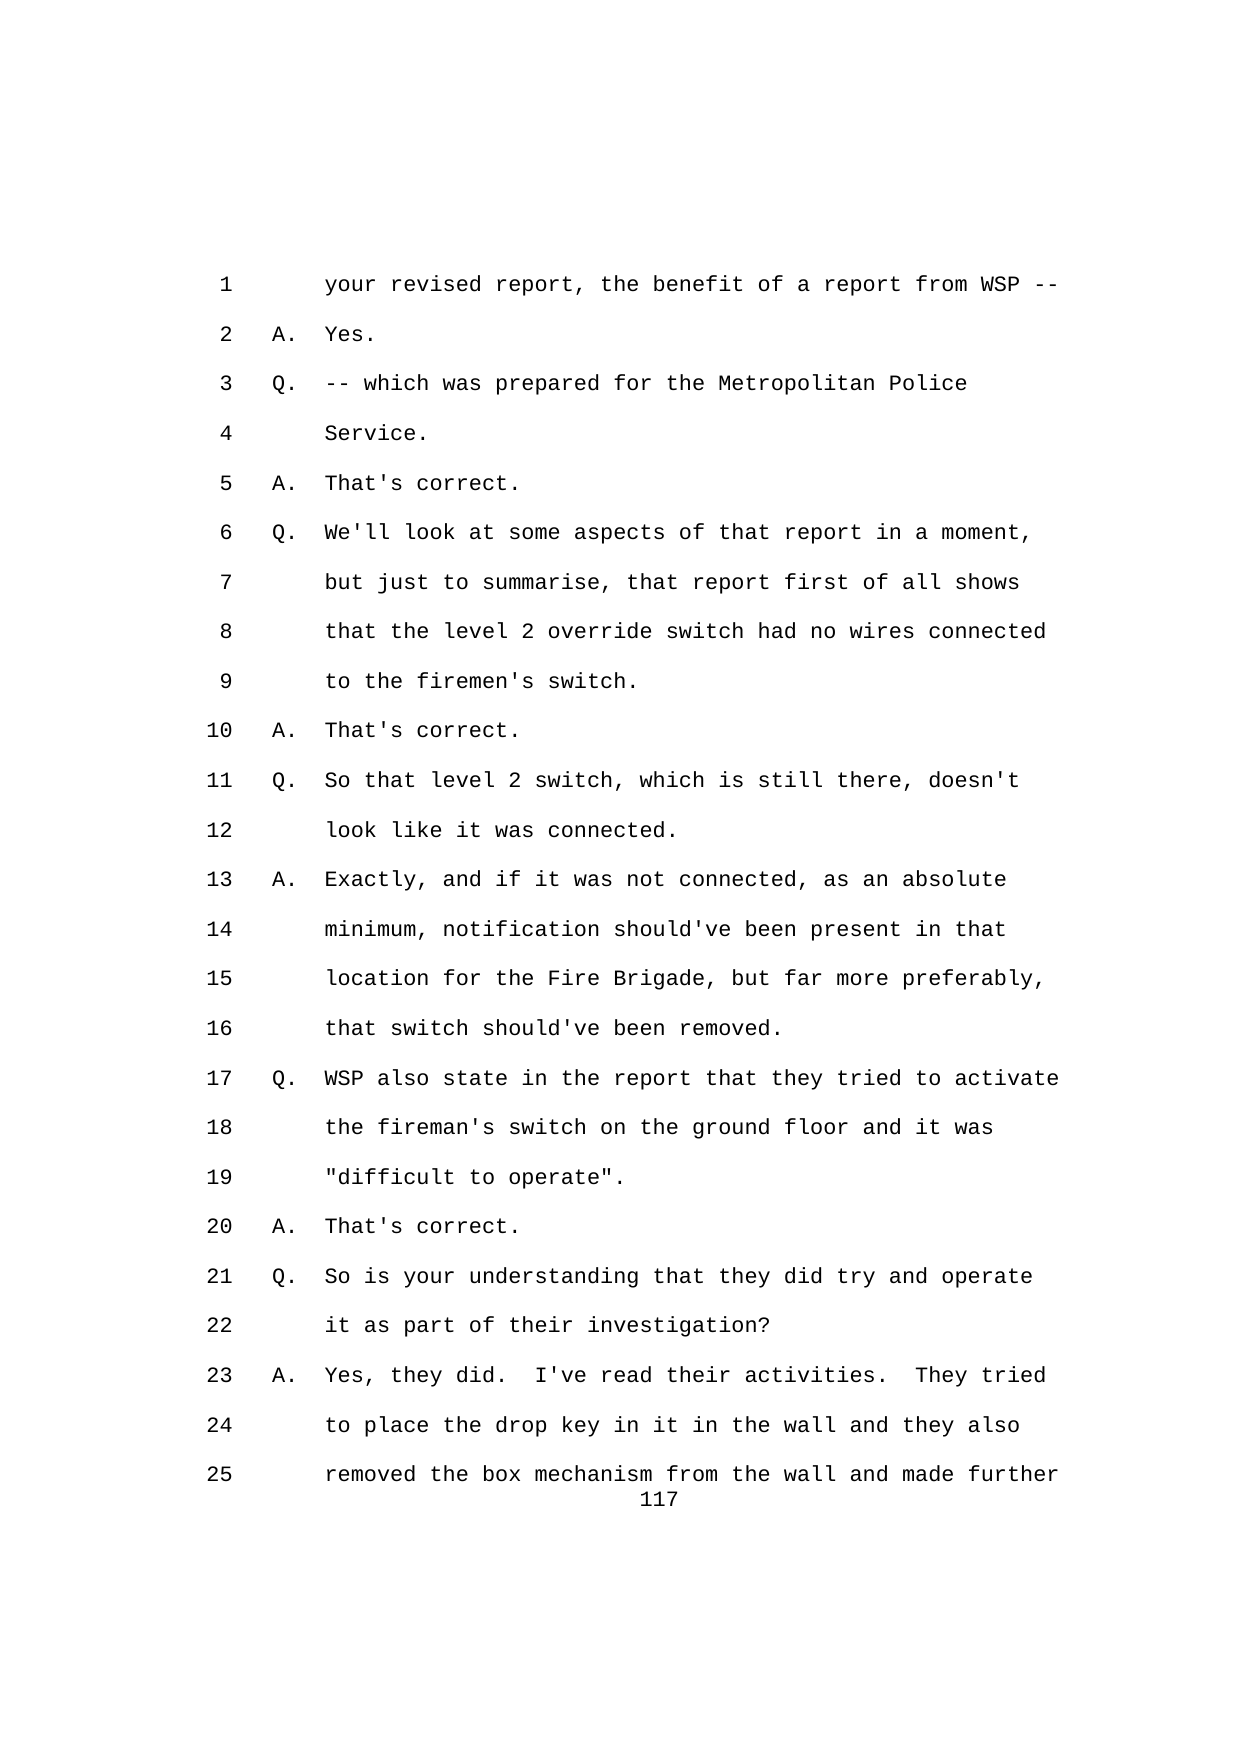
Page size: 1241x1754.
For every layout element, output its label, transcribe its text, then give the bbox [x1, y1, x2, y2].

text 19 "difficult to operate". [75, 1166, 1165, 1191]
text 7 but just to summarise, that report first of all shows [75, 571, 1165, 596]
text 1 your revised report, the benefit of a report from WSP -- [75, 273, 1165, 298]
text 6 Q. We'll look at some aspects of that report in a moment, [75, 521, 1165, 546]
text 12 look like it was connected. [75, 819, 1165, 843]
text 3 Q. -- which was prepared for the Metropolitan Police [75, 372, 1165, 397]
text 15 location for the Fire Brigade, but far more preferably, [75, 967, 1165, 992]
text 117 [75, 1488, 1165, 1513]
text 4 Service. [75, 422, 1165, 447]
text 13 A. Exactly, and if it was not connected, as an absolute [75, 868, 1165, 893]
text 17 Q. WSP also state in the report that they tried to activate [75, 1067, 1165, 1091]
text 9 to the firemen's switch. [75, 670, 1165, 695]
text 14 minimum, notification should've been present in that [75, 918, 1165, 943]
text 2 A. Yes. [75, 323, 1165, 348]
text 18 the fireman's switch on the ground floor and it was [75, 1116, 1165, 1141]
text 20 A. That's correct. [75, 1215, 1165, 1240]
text 5 A. That's correct. [75, 472, 1165, 496]
text 23 A. Yes, they did. I've read their activities. They tried [75, 1364, 1165, 1389]
text 21 Q. So is your understanding that they did try and operate [75, 1265, 1165, 1290]
text 24 to place the drop key in it in the wall and they also [75, 1414, 1165, 1438]
text 22 it as part of their investigation? [75, 1314, 1165, 1339]
text 25 removed the box mechanism from the wall and made further [75, 1463, 1165, 1488]
text 11 Q. So that level 2 switch, which is still there, doesn't [75, 769, 1165, 794]
text 16 that switch should've been removed. [75, 1017, 1165, 1042]
text 10 A. That's correct. [75, 719, 1165, 744]
text 8 that the level 2 override switch had no wires connected [75, 620, 1165, 645]
